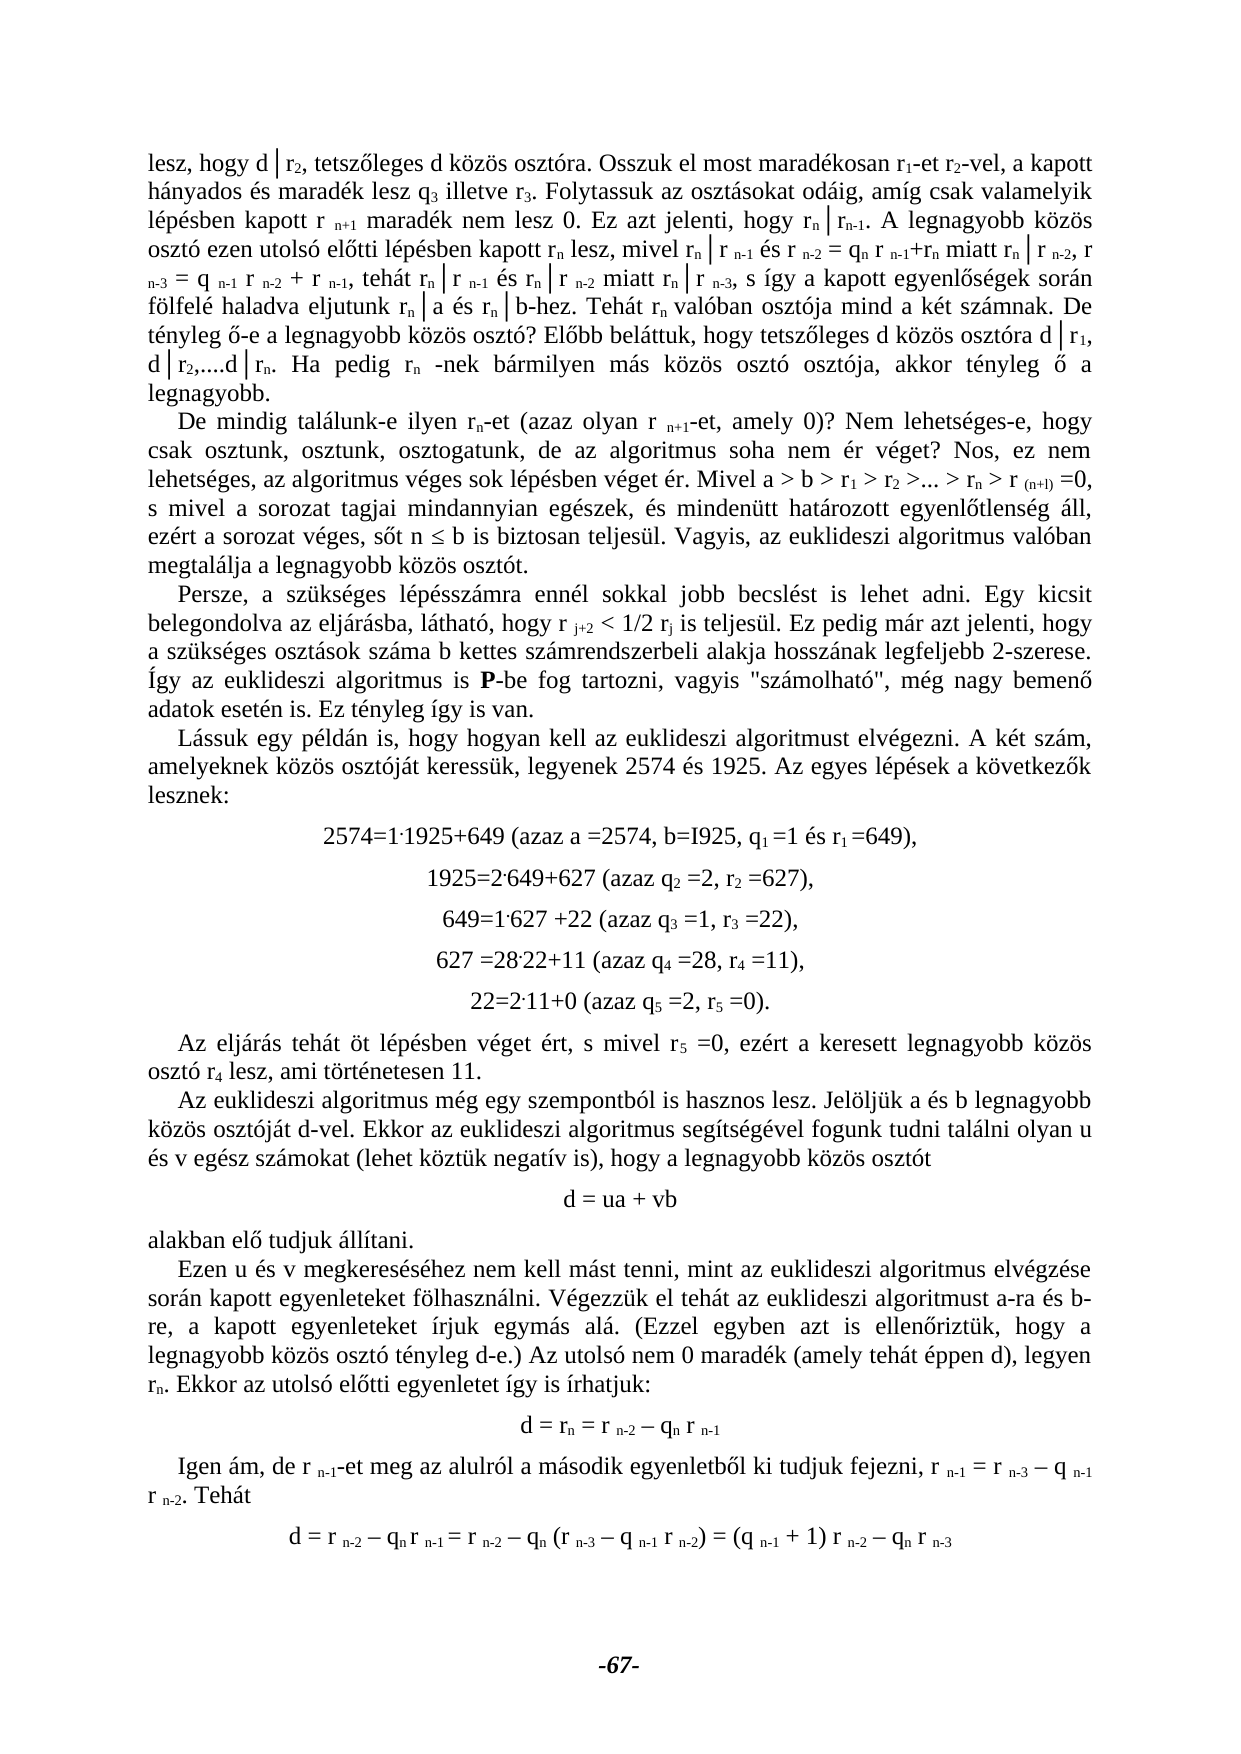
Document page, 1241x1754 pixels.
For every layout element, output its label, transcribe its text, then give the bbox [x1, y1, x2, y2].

text Az eljárás tehát öt lépésben véget ért, s mivel r5 =0, ezért a keresett legnagyobb közös osztó r4 lesz, ami történetesen 11. [148, 1028, 1093, 1085]
text Igen ám, de r n-1-et meg az alulról a második egyenletből ki tudjuk fejezni, r n-1 = r n-3 – q n-1 r n-2. Tehát [148, 1451, 1093, 1509]
text 1925=2.649+627 (azaz q2 =2, r2 =627), [148, 863, 1093, 891]
text Persze, a szükséges lépésszámra ennél sokkal jobb becslést is lehet adni. Egy kicsit belegondolva az eljárásba, látható, hogy r j+2 < 1/2 rj is teljesül. Ez pedig már azt jelenti, hogy a szükséges osztások száma b kettes számrendszerbeli alakja hosszának legfeljebb 2-szerese. Így az euklideszi algoritmus is P-be fog tartozni, vagyis "számolható", még nagy bemenő adatok esetén is. Ez tényleg így is van. [148, 579, 1093, 723]
text lesz, hogy d│r2, tetszőleges d közös osztóra. Osszuk el most maradékosan r1-et r2-vel, a kapott hányados és maradék lesz q3 illetve r3. Folytassuk az osztásokat odáig, amíg csak valamelyik lépésben kapott r n+1 maradék nem lesz 0. Ez azt jelenti, hogy rn│rn-1. A legnagyobb közös osztó ezen utolsó előtti lépésben kapott rn lesz, mivel rn│r n-1 és r n-2 = qn r n-1+rn miatt rn│r n-2, r n-3 = q n-1 r n-2 + r n-1, tehát rn│r n-1 és rn│r n-2 miatt rn│r n-3, s így a kapott egyenlőségek során fölfelé haladva eljutunk rn│a és rn│b-hez. Tehát rn valóban osztója mind a két számnak. De tényleg ő-e a legnagyobb közös osztó? Előbb beláttuk, hogy tetszőleges d közös osztóra d│r1, d│r2,....d│rn. Ha pedig rn -nek bármilyen más közös osztó osztója, akkor tényleg ő a legnagyobb. [148, 148, 1093, 406]
text 2574=1.1925+649 (azaz a =2574, b=I925, q1 =1 és r1 =649), [148, 821, 1093, 850]
text 22=2.11+0 (azaz q5 =2, r5 =0). [148, 986, 1093, 1015]
text Az euklideszi algoritmus még egy szempontból is hasznos lesz. Jelöljük a és b legnagyobb közös osztóját d-vel. Ekkor az euklideszi algoritmus segítségével fogunk tudni találni olyan u és v egész számokat (lehet köztük negatív is), hogy a legnagyobb közös osztót [148, 1085, 1093, 1171]
text d = ua + vb [148, 1184, 1093, 1213]
text d = r n-2 – qn r n-1 = r n-2 – qn (r n-3 – q n-1 r n-2) = (q n-1 + 1) r n-2 – qn r n-3 [148, 1521, 1093, 1550]
text 627 =28.22+11 (azaz q4 =28, r4 =11), [148, 945, 1093, 974]
text Lássuk egy példán is, hogy hogyan kell az euklideszi algoritmust elvégezni. A két szám, amelyeknek közös osztóját keressük, legyenek 2574 és 1925. Az egyes lépések a következők lesznek: [148, 723, 1093, 809]
text De mindig találunk-e ilyen rn-et (azaz olyan r n+1-et, amely 0)? Nem lehetséges-e, hogy csak osztunk, osztunk, osztogatunk, de az algoritmus soha nem ér véget? Nos, ez nem lehetséges, az algoritmus véges sok lépésben véget ér. Mivel a > b > r1 > r2 >... > rn > r (n+l) =0, s mivel a sorozat tagjai mindannyian egészek, és mindenütt határozott egyenlőtlenség áll, ezért a sorozat véges, sőt n ≤ b is biztosan teljesül. Vagyis, az euklideszi algoritmus valóban megtalálja a legnagyobb közös osztót. [148, 406, 1093, 579]
text alakban elő tudjuk állítani. [148, 1225, 1093, 1254]
text d = rn = r n-2 – qn r n-1 [148, 1410, 1093, 1439]
text Ezen u és v megkereséséhez nem kell mást tenni, mint az euklideszi algoritmus elvégzése során kapott egyenleteket fölhasználni. Végezzük el tehát az euklideszi algoritmust a-ra és b-re, a kapott egyenleteket írjuk egymás alá. (Ezzel egyben azt is ellenőriztük, hogy a legnagyobb közös osztó tényleg d-e.) Az utolsó nem 0 maradék (amely tehát éppen d), legyen rn. Ekkor az utolsó előtti egyenletet így is írhatjuk: [148, 1254, 1093, 1398]
text 649=1.627 +22 (azaz q3 =1, r3 =22), [148, 904, 1093, 933]
